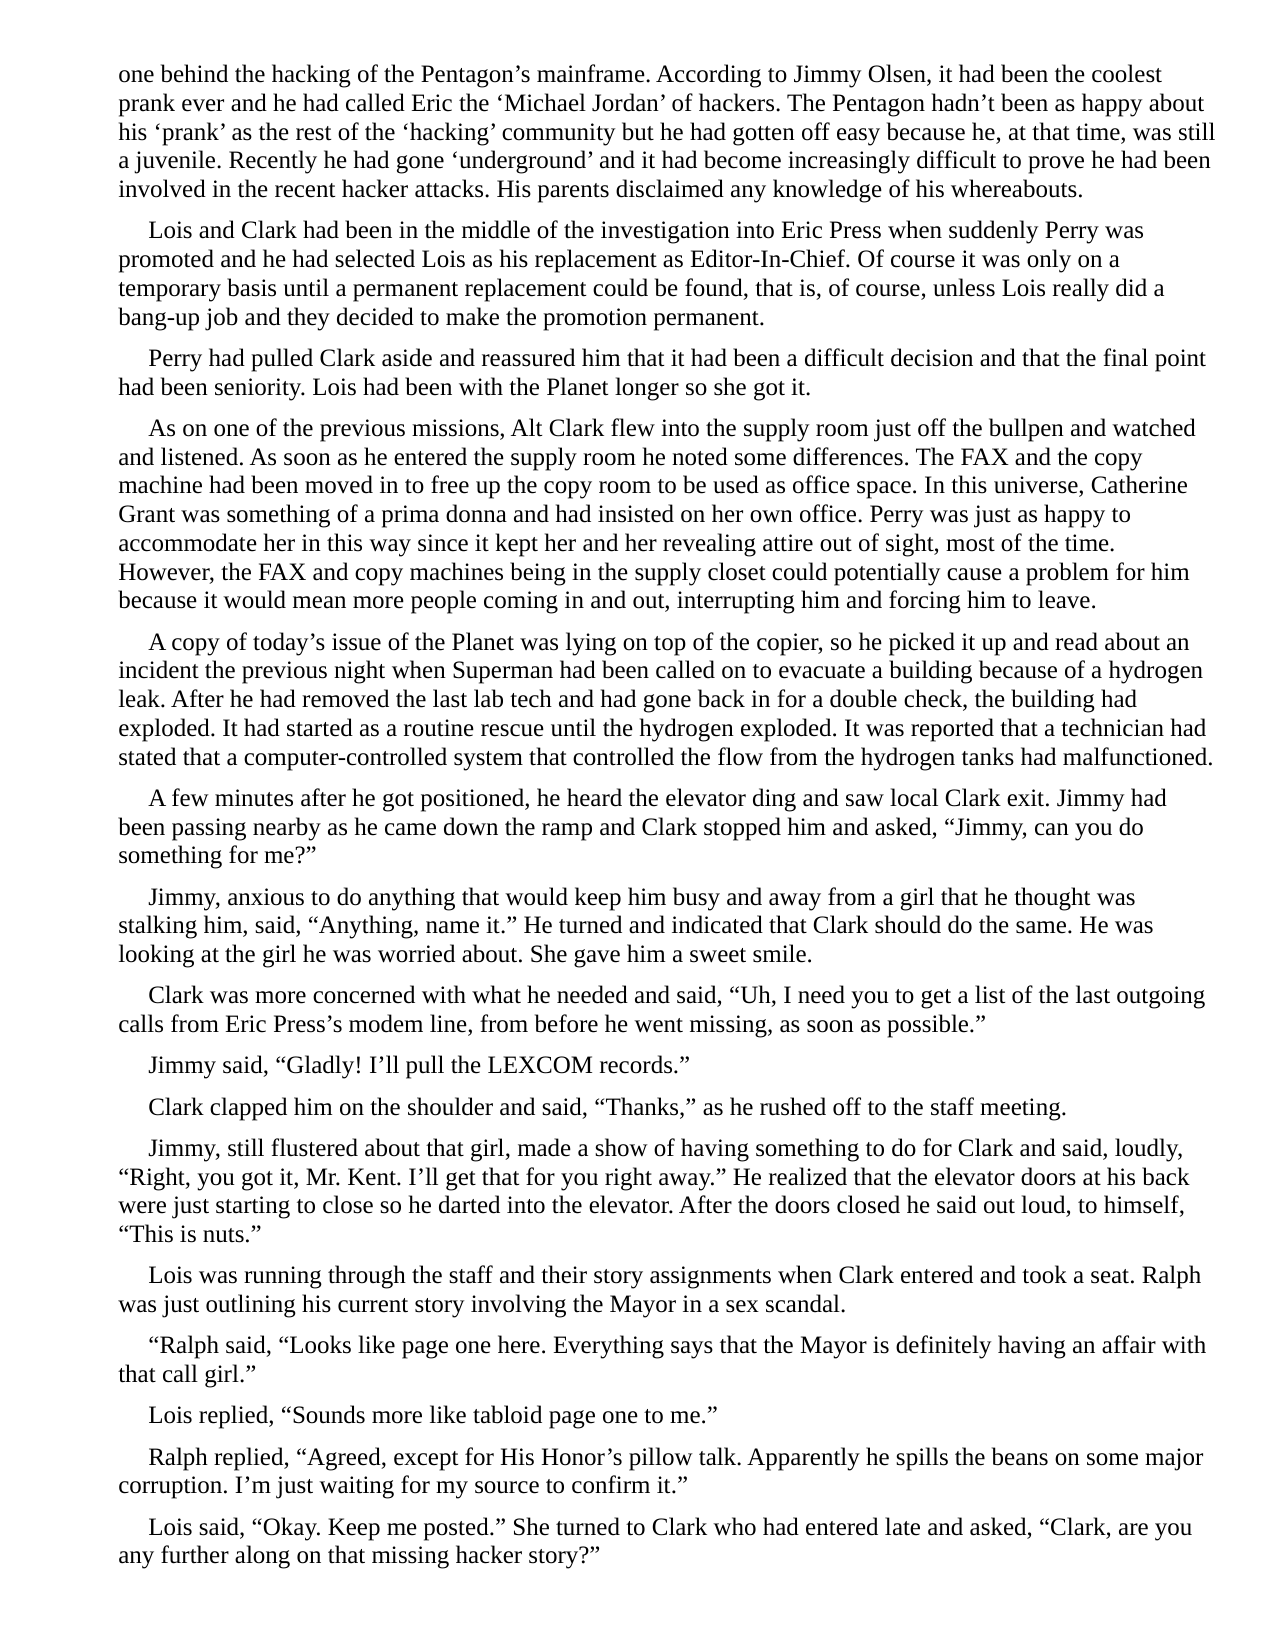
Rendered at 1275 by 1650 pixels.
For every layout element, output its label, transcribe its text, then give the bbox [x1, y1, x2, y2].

text Lois and Clark had been in the middle of the investigation into Eric Press when suddenly Perry was promoted and he had selected Lois as his replacement as Editor-In-Chief. Of course it was only on a temporary basis until a permanent replacement could be found, that is, of course, unless Lois really did a bang-up job and they decided to make the promotion permanent. [118, 215, 1216, 330]
text Clark was more concerned with what he needed and said, “Uh, I need you to get a list of the last outgoing calls from Eric Press’s modem line, from before he went missing, as soon as possible.” [118, 980, 1216, 1038]
text one behind the hacking of the Pentagon’s mainframe. According to Jimmy Olsen, it had been the coolest prank ever and he had called Eric the ‘Michael Jordan’ of hackers. The Pentagon hadn’t been as happy about his ‘prank’ as the rest of the ‘hacking’ community but he had gotten off easy because he, at that time, was still a juvenile. Recently he had gone ‘underground’ and it had become increasingly difficult to prove he had been involved in the recent hacker attacks. His parents disclaimed any knowledge of his whereabouts. [118, 59, 1216, 203]
text Jimmy, anxious to do anything that would keep him busy and away from a girl that he thought was stalking him, said, “Anything, name it.” He turned and indicated that Clark should do the same. He was looking at the girl he was worried about. She gave him a sweet smile. [118, 882, 1216, 968]
text Lois said, “Okay. Keep me posted.” She turned to Clark who had entered late and asked, “Clark, are you any further along on that missing hacker story?” [118, 1512, 1216, 1569]
text A few minutes after he got positioned, he heard the elevator ding and saw local Clark exit. Jimmy had been passing nearby as he came down the ramp and Clark stopped him and asked, “Jimmy, can you do something for me?” [118, 783, 1216, 869]
text Ralph replied, “Agreed, except for His Honor’s pillow talk. Apparently he spills the beans on some major corruption. I’m just waiting for my source to confirm it.” [118, 1442, 1216, 1499]
text Jimmy, still flustered about that girl, made a show of having something to do for Clark and said, loudly, “Right, you got it, Mr. Kent. I’ll get that for you right away.” He realized that the elevator doors at his back were just starting to close so he darted into the elevator. After the doors closed he said out loud, to himself, “This is nuts.” [118, 1133, 1216, 1248]
text Lois replied, “Sounds more like tabloid page one to me.” [118, 1400, 1216, 1429]
text “Ralph said, “Looks like page one here. Everything says that the Mayor is definitely having an affair with that call girl.” [118, 1330, 1216, 1388]
text Perry had pulled Clark aside and reassured him that it had been a difficult decision and that the final point had been seniority. Lois had been with the Planet longer so she got it. [118, 343, 1216, 400]
text As on one of the previous missions, Alt Clark flew into the supply room just off the bullpen and watched and listened. As soon as he entered the supply room he noted some differences. The FAX and the copy machine had been moved in to free up the copy room to be used as office space. In this universe, Catherine Grant was something of a prima donna and had insisted on her own office. Perry was just as happy to accommodate her in this way since it kept her and her revealing attire out of sight, most of the time. However, the FAX and copy machines being in the supply closet could potentially cause a problem for him because it would mean more people coming in and out, interrupting him and forcing him to leave. [118, 413, 1216, 614]
text Jimmy said, “Gladly! I’ll pull the LEXCOM records.” [118, 1050, 1216, 1079]
text Clark clapped him on the shoulder and said, “Thanks,” as he rushed off to the staff meeting. [118, 1092, 1216, 1120]
text A copy of today’s issue of the Planet was lying on top of the copier, so he picked it up and read about an incident the previous night when Superman had been called on to evacuate a building because of a hydrogen leak. After he had removed the last lab tech and had gone back in for a double check, the building had exploded. It had started as a routine rescue until the hydrogen exploded. It was reported that a technician had stated that a computer-controlled system that controlled the flow from the hydrogen tanks had malfunctioned. [118, 627, 1216, 770]
text Lois was running through the staff and their story assignments when Clark entered and took a seat. Ralph was just outlining his current story involving the Mayor in a sex scandal. [118, 1260, 1216, 1318]
